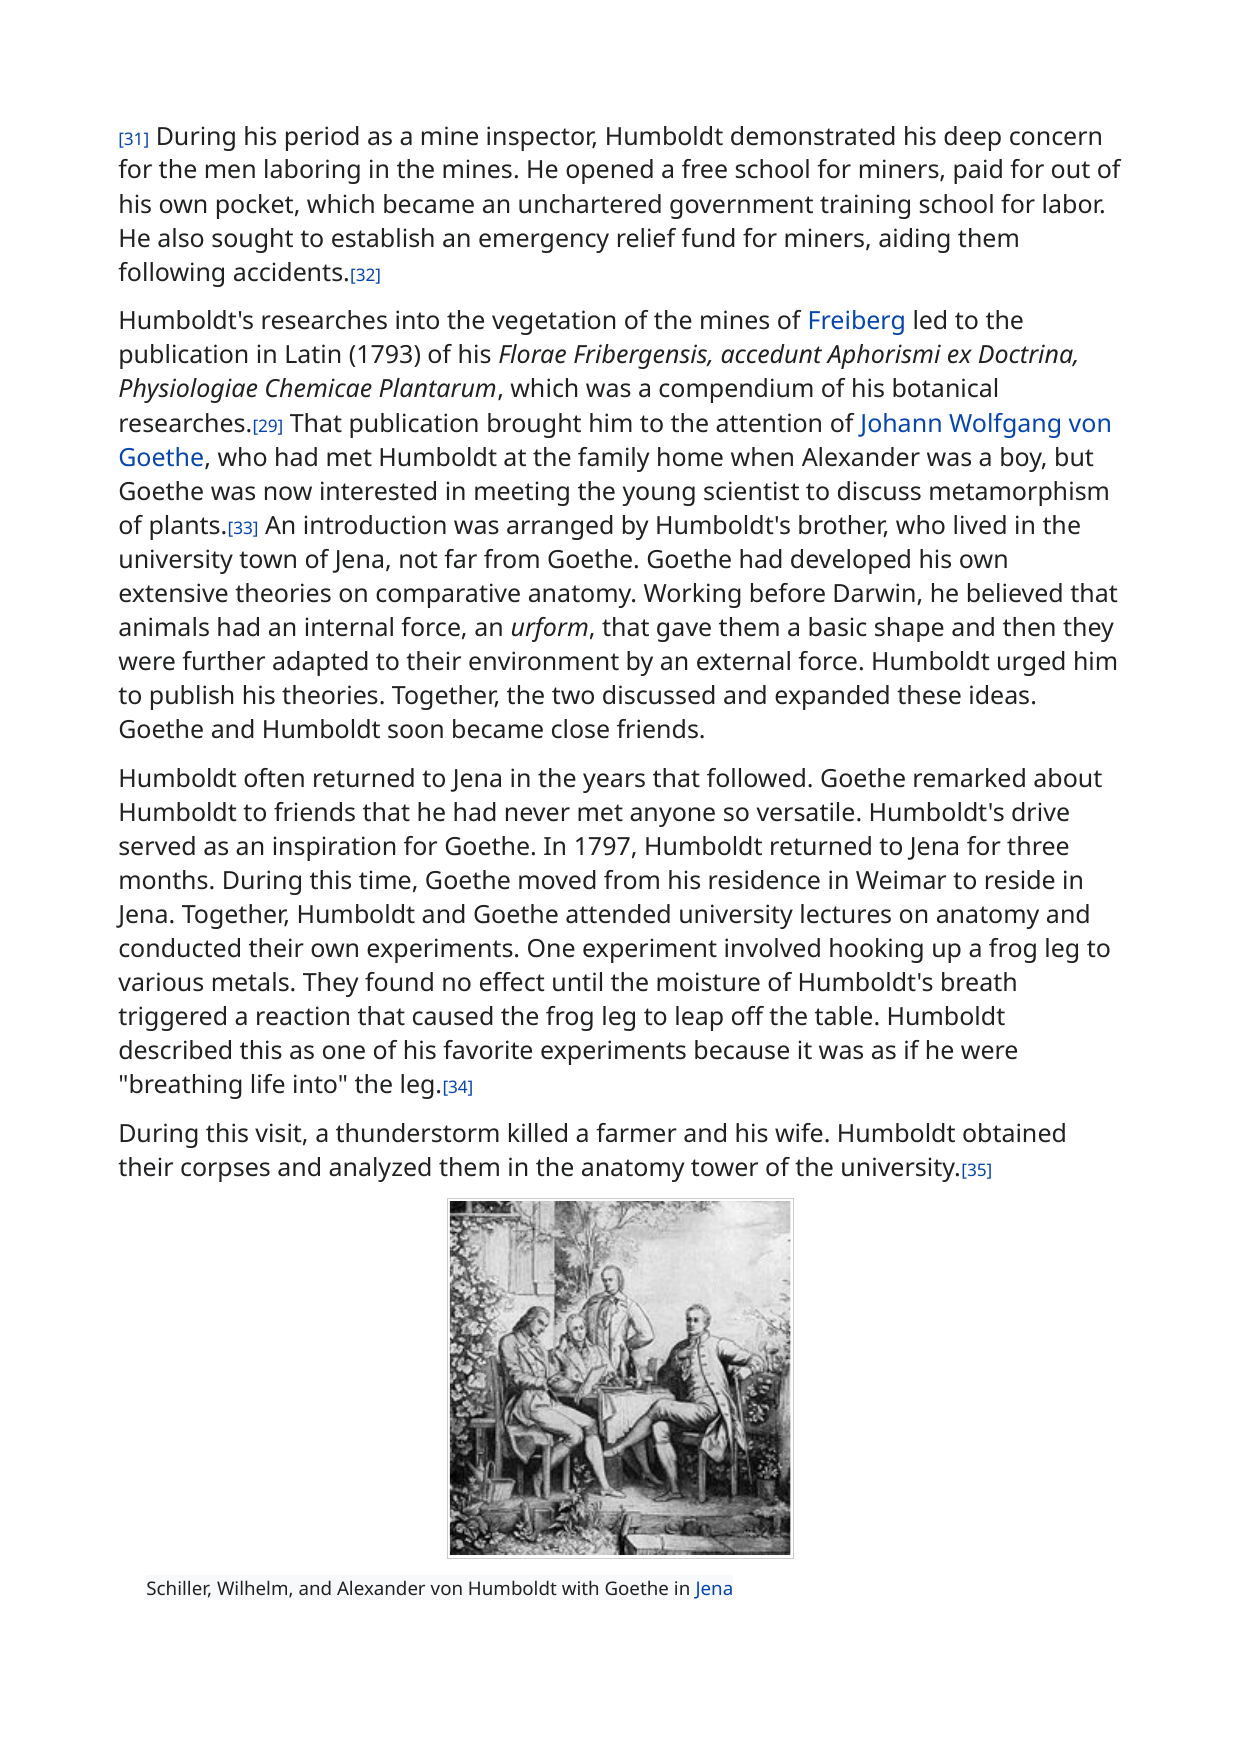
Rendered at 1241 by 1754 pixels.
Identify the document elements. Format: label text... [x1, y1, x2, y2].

text During this visit, a thunderstorm killed a farmer and his wife. Humboldt obtained their corpses and analyzed them in the anatomy tower of the university.[35] [118, 1116, 1122, 1184]
text Humboldt often returned to Jena in the years that followed. Goethe remarked about Humboldt to friends that he had never met anyone so versatile. Humboldt's drive served as an inspiration for Goethe. In 1797, Humboldt returned to Jena for three months. During this time, Goethe moved from his residence in Weimar to reside in Jena. Together, Humboldt and Goethe attended university lectures on anatomy and conducted their own experiments. One experiment involved hooking up a frog leg to various metals. They found no effect until the moisture of Humboldt's breath triggered a reaction that caused the frog leg to leap off the table. Humboldt described this as one of his favorite experiments because it was as if he were "breathing life into" the leg.[34] [118, 760, 1122, 1101]
picture [449, 1201, 791, 1555]
text Schiller, Wilhelm, and Alexander von Humboldt with Goethe in Jena [123, 1575, 1122, 1600]
text Humboldt's researches into the vegetation of the mines of Freiberg led to the publication in Latin (1793) of his Florae Fribergensis, accedunt Aphorismi ex Doctrina, Physiologiae Chemicae Plantarum, which was a compendium of his botanical researches.[29] That publication brought him to the attention of Johann Wolfgang von Goethe, who had met Humboldt at the family home when Alexander was a boy, but Goethe was now interested in meeting the young scientist to discuss metamorphism of plants.[33] An introduction was arranged by Humboldt's brother, who lived in the university town of Jena, not far from Goethe. Goethe had developed his own extensive theories on comparative anatomy. Working before Darwin, he believed that animals had an internal force, an urform, that gave them a basic shape and then they were further adapted to their environment by an external force. Humboldt urged him to publish his theories. Together, the two discussed and expanded these ideas. Goethe and Humboldt soon became close friends. [118, 303, 1122, 746]
text [31] During his period as a mine inspector, Humboldt demonstrated his deep concern for the men laboring in the mines. He opened a free school for miners, paid for out of his own pocket, which became an unchartered government training school for labor. He also sought to establish an emergency relief fund for miners, aiding them following accidents.[32] [118, 118, 1122, 288]
